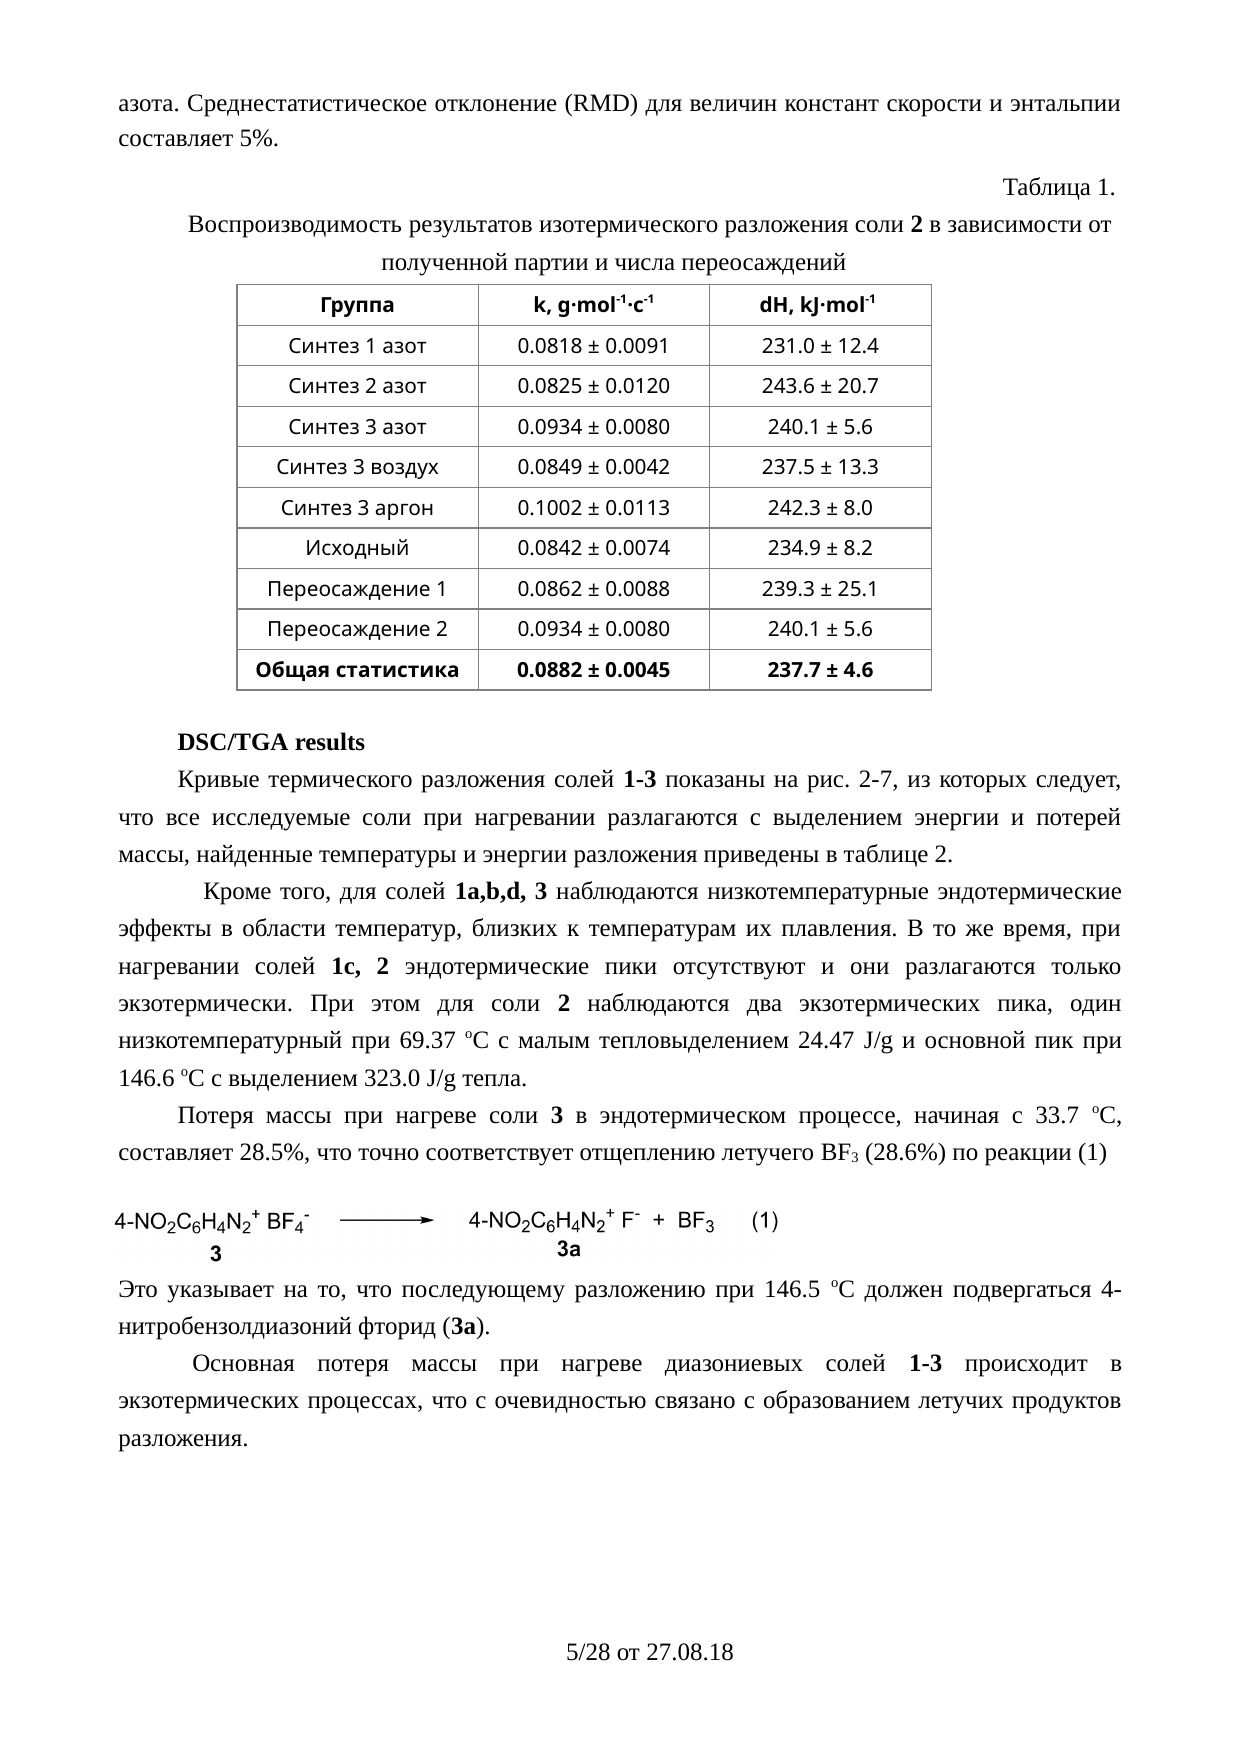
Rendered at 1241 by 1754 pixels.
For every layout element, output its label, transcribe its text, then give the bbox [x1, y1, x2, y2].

table_cell 0.0934 ± 0.0080 [479, 610, 709, 649]
table_cell 0.1002 ± 0.0113 [479, 488, 709, 527]
table_cell Синтез 1 азот [238, 326, 478, 365]
table_header dH, kJ·mol-1 [710, 285, 931, 324]
table_cell 240.1 ± 5.6 [710, 610, 931, 649]
table_cell Синтез 3 воздух [238, 447, 478, 487]
table_cell Общая статистика [238, 650, 478, 689]
text Это указывает на то, что последующему разложению при 146.5 оС должен подвергаться 4-нитробензолдиазоний фторид (3a). [118, 1212, 1122, 1340]
text Потеря массы при нагреве соли 3 в эндотермическом процессе, начиная с 33.7 оС, составляет 28.5%, что точно соответствует отщеплению летучего BF3 (28.6%) по реакции (1) [118, 1100, 1122, 1166]
table_cell 239.3 ± 25.1 [710, 569, 931, 608]
table_cell 237.5 ± 13.3 [710, 447, 931, 487]
table_cell 0.0849 ± 0.0042 [479, 447, 709, 487]
table_cell 237.7 ± 4.6 [710, 650, 931, 689]
text Таблица 1. [118, 172, 1122, 201]
text Основная потеря массы при нагреве диазониевых солей 1-3 происходит в экзотермических процессах, что с очевидностью связано с образованием летучих продуктов разложения. [118, 1348, 1122, 1452]
table_cell 0.0934 ± 0.0080 [479, 407, 709, 446]
table_header Группа [238, 285, 478, 324]
text азота. Среднестатистическое отклонение (RMD) для величин констант скорости и энтальпии составляет 5%. [118, 88, 1122, 152]
table_cell Переосаждение 1 [238, 569, 478, 608]
table_cell 0.0818 ± 0.0091 [479, 326, 709, 365]
table_cell Исходный [238, 529, 478, 568]
table_cell Переосаждение 2 [238, 610, 478, 649]
picture [109, 1207, 781, 1266]
text Кривые термического разложения солей 1-3 показаны на рис. 2-7, из которых следует, что все исследуемые соли при нагревании разлагаются с выделением энергии и потерей массы, найденные температуры и энергии разложения приведены в таблице 2. [118, 764, 1122, 868]
table_cell Синтез 3 аргон [238, 488, 478, 527]
table_cell 243.6 ± 20.7 [710, 366, 931, 406]
table_cell 231.0 ± 12.4 [710, 326, 931, 365]
table_cell Синтез 3 азот [238, 407, 478, 446]
text DSC/TGA results [118, 727, 1122, 756]
table_cell 0.0825 ± 0.0120 [479, 366, 709, 406]
table_cell Синтез 2 азот [238, 366, 478, 406]
text Кроме того, для солей 1a,b,d, 3 наблюдаются низкотемпературные эндотермические эффекты в области температур, близких к температурам их плавления. В то же время, при нагревании солей 1c, 2 эндотермические пики отсутствуют и они разлагаются только экзотермически. При этом для соли 2 наблюдаются два экзотермических пика, один низкотемпературный при 69.37 оС с малым тепловыделением 24.47 J/g и основной пик при 146.6 оС с выделением 323.0 J/g тепла. [118, 876, 1122, 1091]
table_cell 0.0842 ± 0.0074 [479, 529, 709, 568]
table_cell 240.1 ± 5.6 [710, 407, 931, 446]
table_cell 242.3 ± 8.0 [710, 488, 931, 527]
table_header k, g·mol-1·с-1 [479, 285, 709, 324]
table_cell 234.9 ± 8.2 [710, 529, 931, 568]
table_cell 0.0862 ± 0.0088 [479, 569, 709, 608]
table_cell 0.0882 ± 0.0045 [479, 650, 709, 689]
text Воспроизводимость результатов изотермического разложения соли 2 в зависимости от полученной партии и числа переосаждений [118, 209, 1122, 275]
